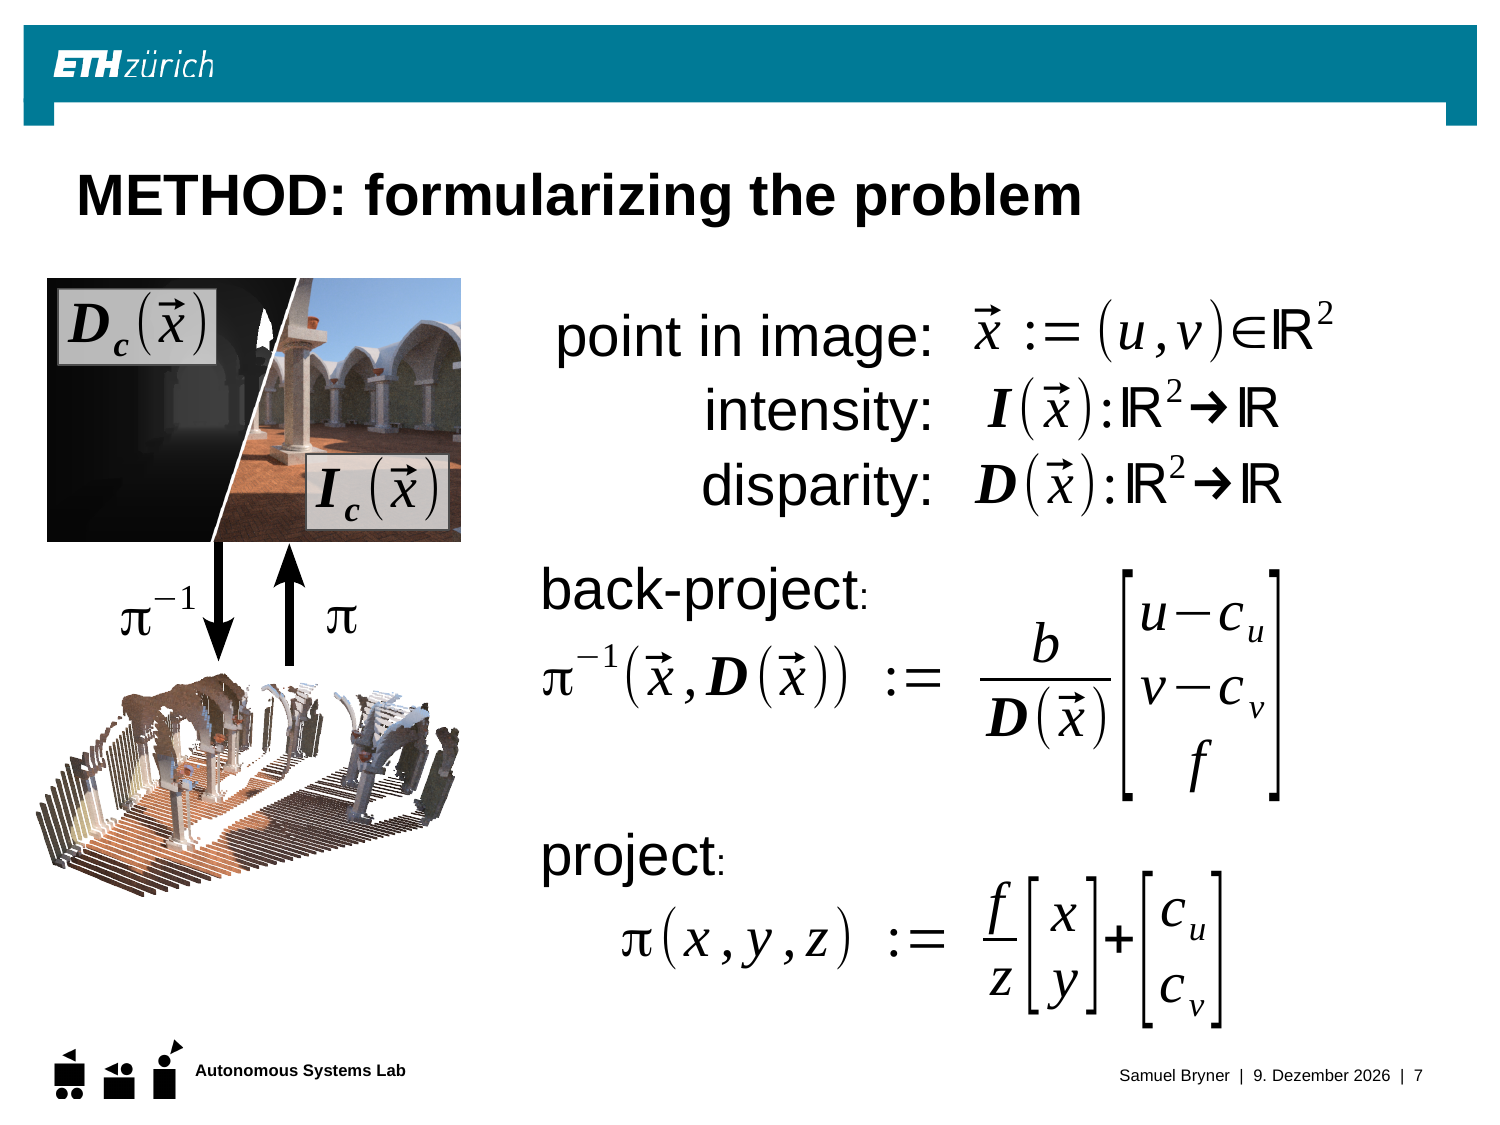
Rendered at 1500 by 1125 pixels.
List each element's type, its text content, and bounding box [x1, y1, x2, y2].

chart [613, 868, 1233, 1031]
chart [966, 293, 1341, 522]
chart [112, 578, 203, 639]
title METHOD: formularizing the problem [53, 101, 1447, 290]
text_box point in image: intensity: disparity: [540, 286, 961, 591]
chart [534, 566, 1291, 805]
text_box project: [525, 814, 916, 895]
chart [307, 454, 449, 530]
chart [59, 289, 216, 365]
picture [7, 637, 485, 928]
chart [318, 602, 366, 637]
picture [47, 278, 461, 542]
text_box back-project: [525, 549, 916, 630]
